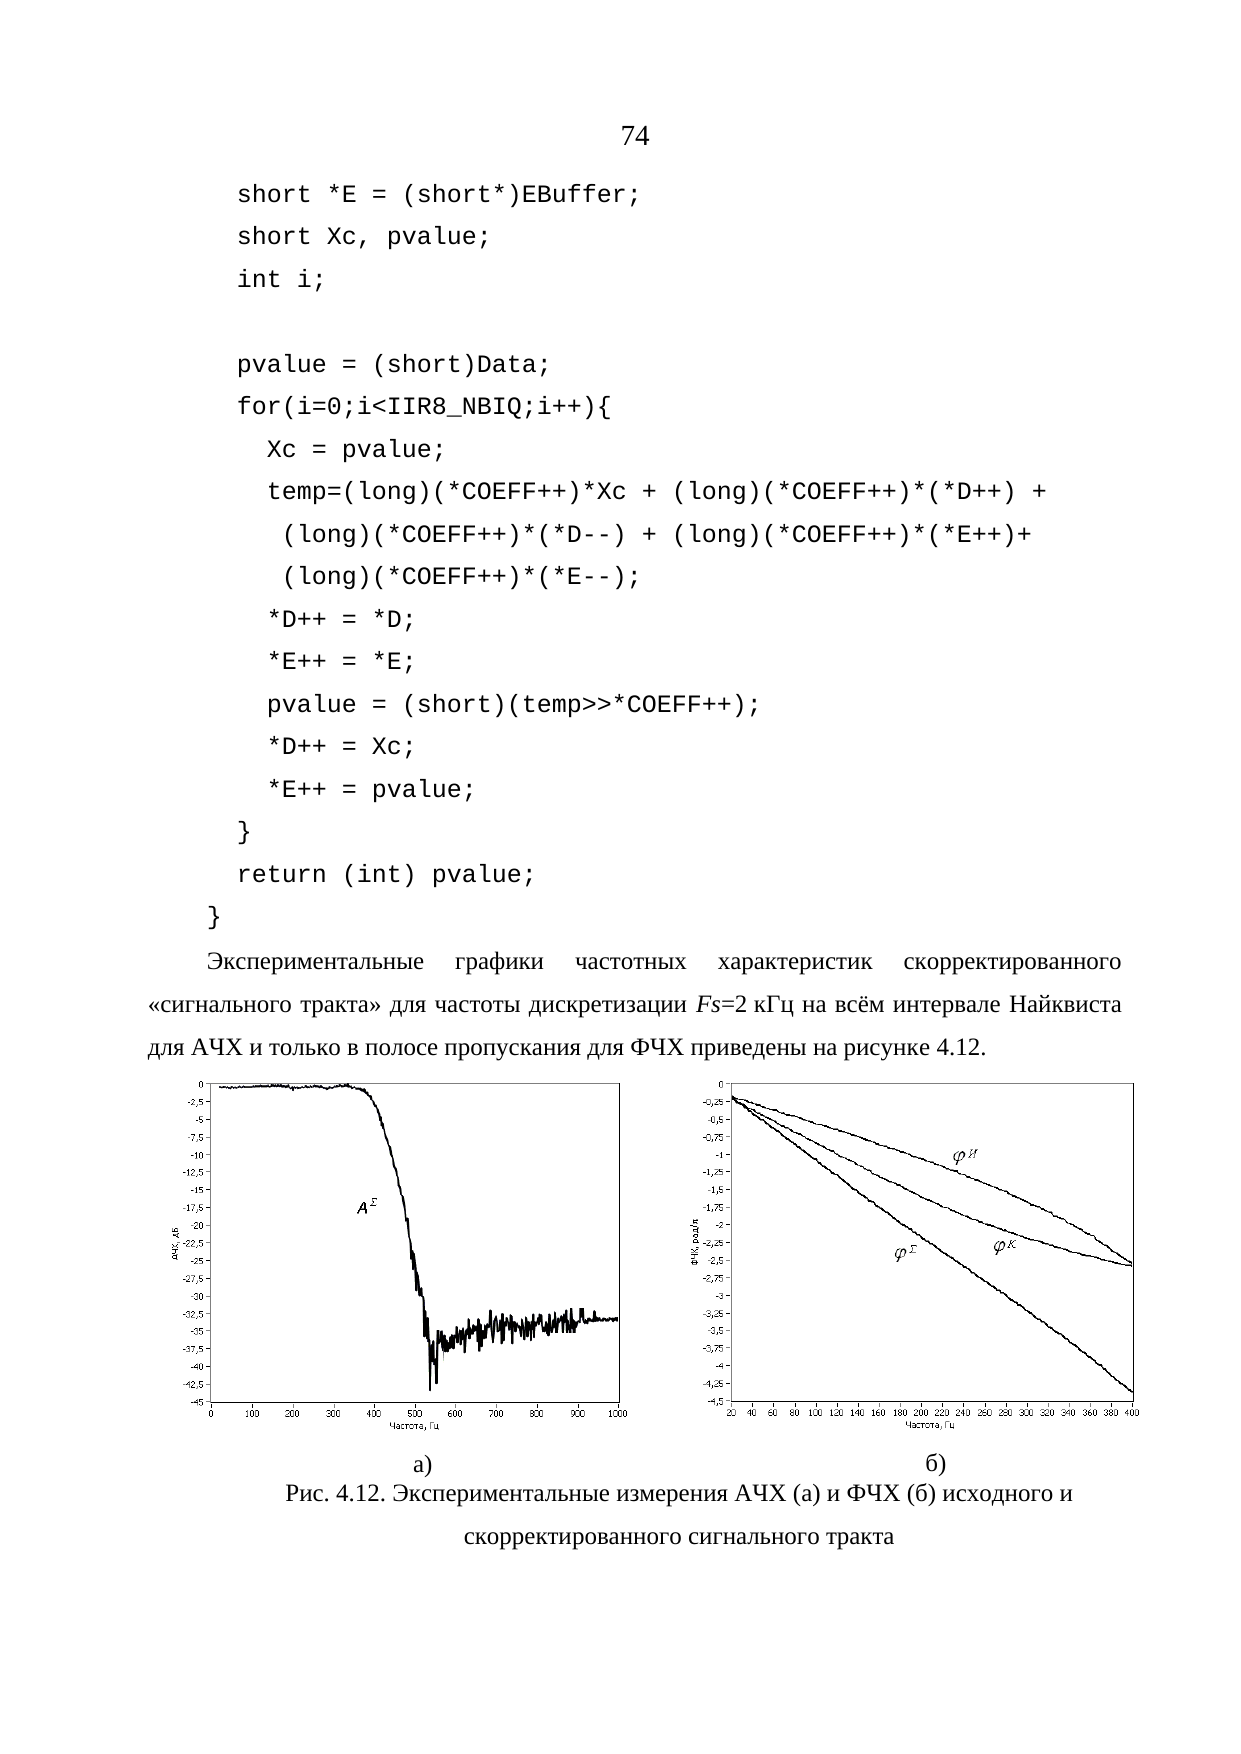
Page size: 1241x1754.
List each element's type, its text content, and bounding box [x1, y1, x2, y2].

text } [148, 819, 1122, 847]
text short *E = (short*)EBuffer; [148, 181, 1122, 209]
text for(i=0;i<IIR8_NBIQ;i++){ [148, 394, 1122, 422]
text *E++ = *E; [148, 649, 1122, 677]
text *D++ = Xc; [148, 734, 1122, 762]
text short Xc, pvalue; [148, 224, 1122, 252]
text int i; [148, 266, 1122, 294]
text temp=(long)(*COEFF++)*Xc + (long)(*COEFF++)*(*D++) + [148, 479, 1122, 507]
text *E++ = pvalue; [148, 776, 1122, 804]
table_header а) [136, 1076, 649, 1478]
text Xc = pvalue; [148, 436, 1122, 464]
table_header б) [650, 1076, 1163, 1478]
picture [661, 1075, 1152, 1434]
text Экспериментальные графики частотных характеристик скорректированного «сигнального тракта» для частоты дискретизации Fs=2 кГц на всём интервале Найквиста для АЧХ и только в полосе пропускания для ФЧХ приведены на рисунке 4.12. [148, 946, 1122, 1061]
text } [148, 904, 1122, 932]
text (long)(*COEFF++)*(*D--) + (long)(*COEFF++)*(*E++)+ [148, 521, 1122, 549]
text pvalue = (short)(temp>>*COEFF++); [148, 691, 1122, 719]
text *D++ = *D; [148, 606, 1122, 634]
text (long)(*COEFF++)*(*E--); [148, 564, 1122, 592]
picture [148, 1075, 638, 1435]
text pvalue = (short)Data; [148, 351, 1122, 379]
table_cell Рис. 4.12. Экспериментальные измерения АЧХ (а) и ФЧХ (б) исходного и скорректированного сигнального тракта [136, 1478, 1163, 1550]
text return (int) pvalue; [148, 861, 1122, 889]
